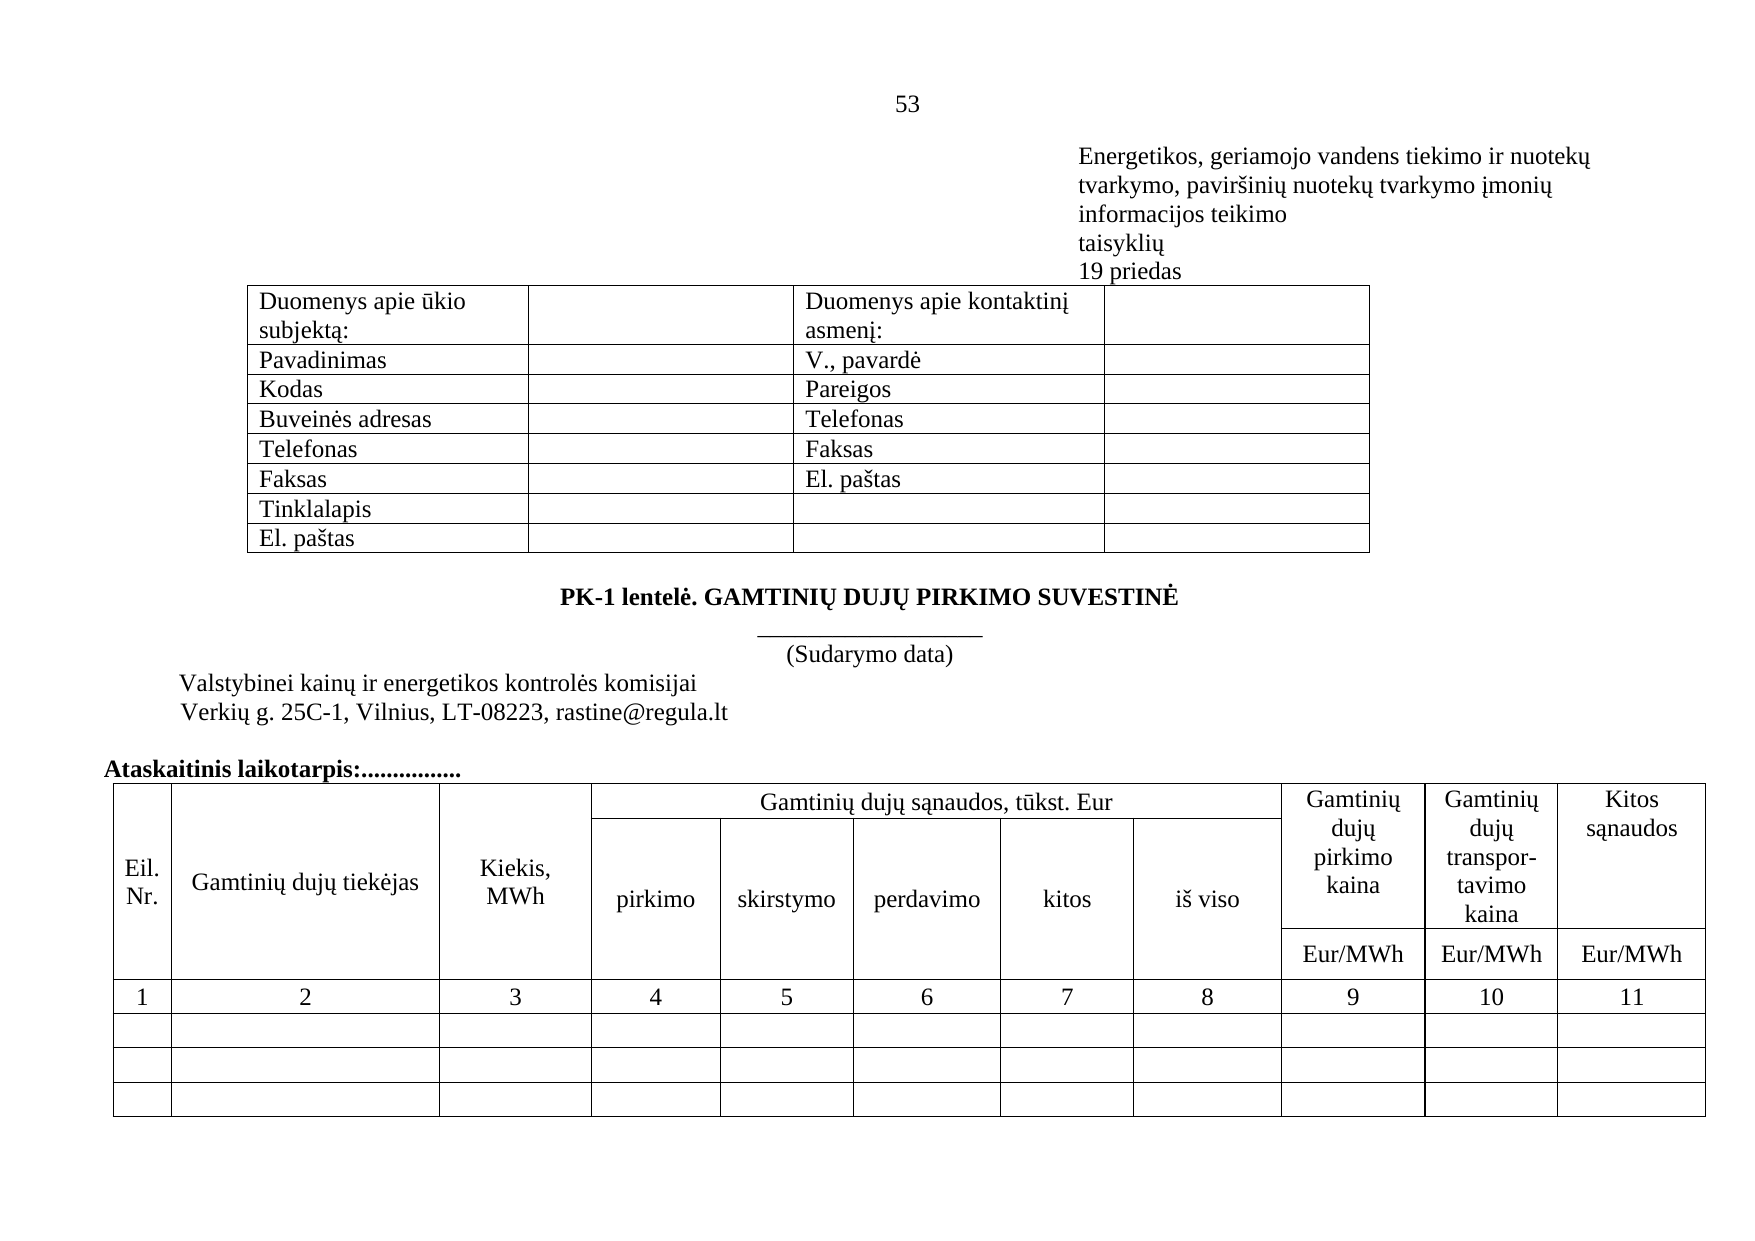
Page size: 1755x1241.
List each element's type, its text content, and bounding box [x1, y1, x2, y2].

table_cell [1558, 1048, 1705, 1082]
table_cell [529, 375, 793, 403]
table_cell [114, 1014, 171, 1047]
table_cell 7 [1001, 980, 1133, 1013]
table_cell iš viso [1134, 819, 1281, 978]
table_header Kitos sąnaudos [1558, 784, 1705, 928]
table_cell [440, 1014, 591, 1047]
text (Sudarymo data) [103, 639, 1636, 668]
table_cell [1105, 434, 1369, 463]
table_cell Tinklalapis [248, 494, 528, 522]
table_cell [1134, 1048, 1281, 1082]
table_header Kiekis, MWh [440, 784, 591, 978]
table_cell [1105, 345, 1369, 373]
table_cell Eur/MWh [1558, 929, 1705, 978]
text Valstybinei kainų ir energetikos kontrolės komisijai [103, 668, 1636, 697]
table_cell [1558, 1014, 1705, 1047]
table_cell [529, 345, 793, 373]
table_cell perdavimo [854, 819, 1000, 978]
table_cell El. paštas [248, 524, 528, 552]
table_cell [440, 1048, 591, 1082]
table_cell Pareigos [794, 375, 1104, 403]
table_header [529, 286, 793, 344]
table_cell 1 [114, 980, 171, 1013]
table_cell 4 [592, 980, 720, 1013]
table_cell [721, 1014, 853, 1047]
table_cell 3 [440, 980, 591, 1013]
table_header Gamtinių dujų sąnaudos, tūkst. Eur [592, 784, 1281, 818]
table_cell Pavadinimas [248, 345, 528, 373]
table_cell [529, 524, 793, 552]
text Verkių g. 25C-1, Vilnius, LT-08223, rastine@regula.lt [103, 697, 1636, 726]
table_header Gamtinių dujų tiekėjas [172, 784, 439, 978]
table_cell [172, 1014, 439, 1047]
table_cell [592, 1083, 720, 1116]
table_cell [1001, 1048, 1133, 1082]
table_cell [172, 1083, 439, 1116]
table_cell [1426, 1048, 1557, 1082]
table_cell [1282, 1048, 1424, 1082]
table_cell [721, 1083, 853, 1116]
table_cell [529, 434, 793, 463]
table_cell [1105, 404, 1369, 433]
table_cell [592, 1048, 720, 1082]
table_cell [1426, 1083, 1557, 1116]
table_cell 10 [1426, 980, 1557, 1013]
table_header Gamtinių dujų pirkimo kaina [1282, 784, 1424, 928]
table_cell 2 [172, 980, 439, 1013]
table_header Gamtinių dujų transpor-tavimo kaina [1426, 784, 1557, 928]
text 19 priedas [1078, 256, 1636, 285]
table_cell [1426, 1014, 1557, 1047]
table_cell 5 [721, 980, 853, 1013]
table_cell [1105, 375, 1369, 403]
table_cell [854, 1014, 1000, 1047]
text PK-1 lentelė. GAMTINIŲ DUJŲ PIRKIMO SUVESTINĖ [103, 582, 1636, 611]
table_cell El. paštas [794, 464, 1104, 493]
table_cell [794, 494, 1104, 522]
table_cell Buveinės adresas [248, 404, 528, 433]
table_cell [1105, 524, 1369, 552]
table_header Duomenys apie kontaktinį asmenį: [794, 286, 1104, 344]
table_cell [1105, 494, 1369, 522]
table_header Duomenys apie ūkio subjektą: [248, 286, 528, 344]
table_cell [1282, 1083, 1424, 1116]
table_cell [1134, 1083, 1281, 1116]
table_cell 11 [1558, 980, 1705, 1013]
table_cell Telefonas [248, 434, 528, 463]
table_cell 6 [854, 980, 1000, 1013]
table_cell [721, 1048, 853, 1082]
table_cell [529, 494, 793, 522]
text Ataskaitinis laikotarpis:................ [103, 754, 1636, 783]
table_cell [794, 524, 1104, 552]
table_cell [172, 1048, 439, 1082]
text __________________ [103, 611, 1636, 639]
table_cell Faksas [248, 464, 528, 493]
table_cell [1105, 464, 1369, 493]
table_cell [1134, 1014, 1281, 1047]
table_cell [1558, 1083, 1705, 1116]
table_cell [114, 1048, 171, 1082]
table_cell pirkimo [592, 819, 720, 978]
table_cell [529, 404, 793, 433]
table_cell Eur/MWh [1282, 929, 1424, 978]
table_header [1105, 286, 1369, 344]
table_cell Eur/MWh [1426, 929, 1557, 978]
table_header Eil. Nr. [114, 784, 171, 978]
table_cell [854, 1048, 1000, 1082]
table_cell [529, 464, 793, 493]
table_cell [1001, 1083, 1133, 1116]
table_cell Faksas [794, 434, 1104, 463]
table_cell skirstymo [721, 819, 853, 978]
table_cell [1001, 1014, 1133, 1047]
table_cell kitos [1001, 819, 1133, 978]
table_cell Kodas [248, 375, 528, 403]
table_cell [592, 1014, 720, 1047]
text Energetikos, geriamojo vandens tiekimo ir nuotekų tvarkymo, paviršinių nuotekų tvarkymo įmonių informacijos teikimo taisyklių [1078, 141, 1636, 256]
table_cell Telefonas [794, 404, 1104, 433]
table_cell [114, 1083, 171, 1116]
table_cell 9 [1282, 980, 1424, 1013]
table_cell [440, 1083, 591, 1116]
table_cell [1282, 1014, 1424, 1047]
table_cell 8 [1134, 980, 1281, 1013]
table_cell V., pavardė [794, 345, 1104, 373]
table_cell [854, 1083, 1000, 1116]
